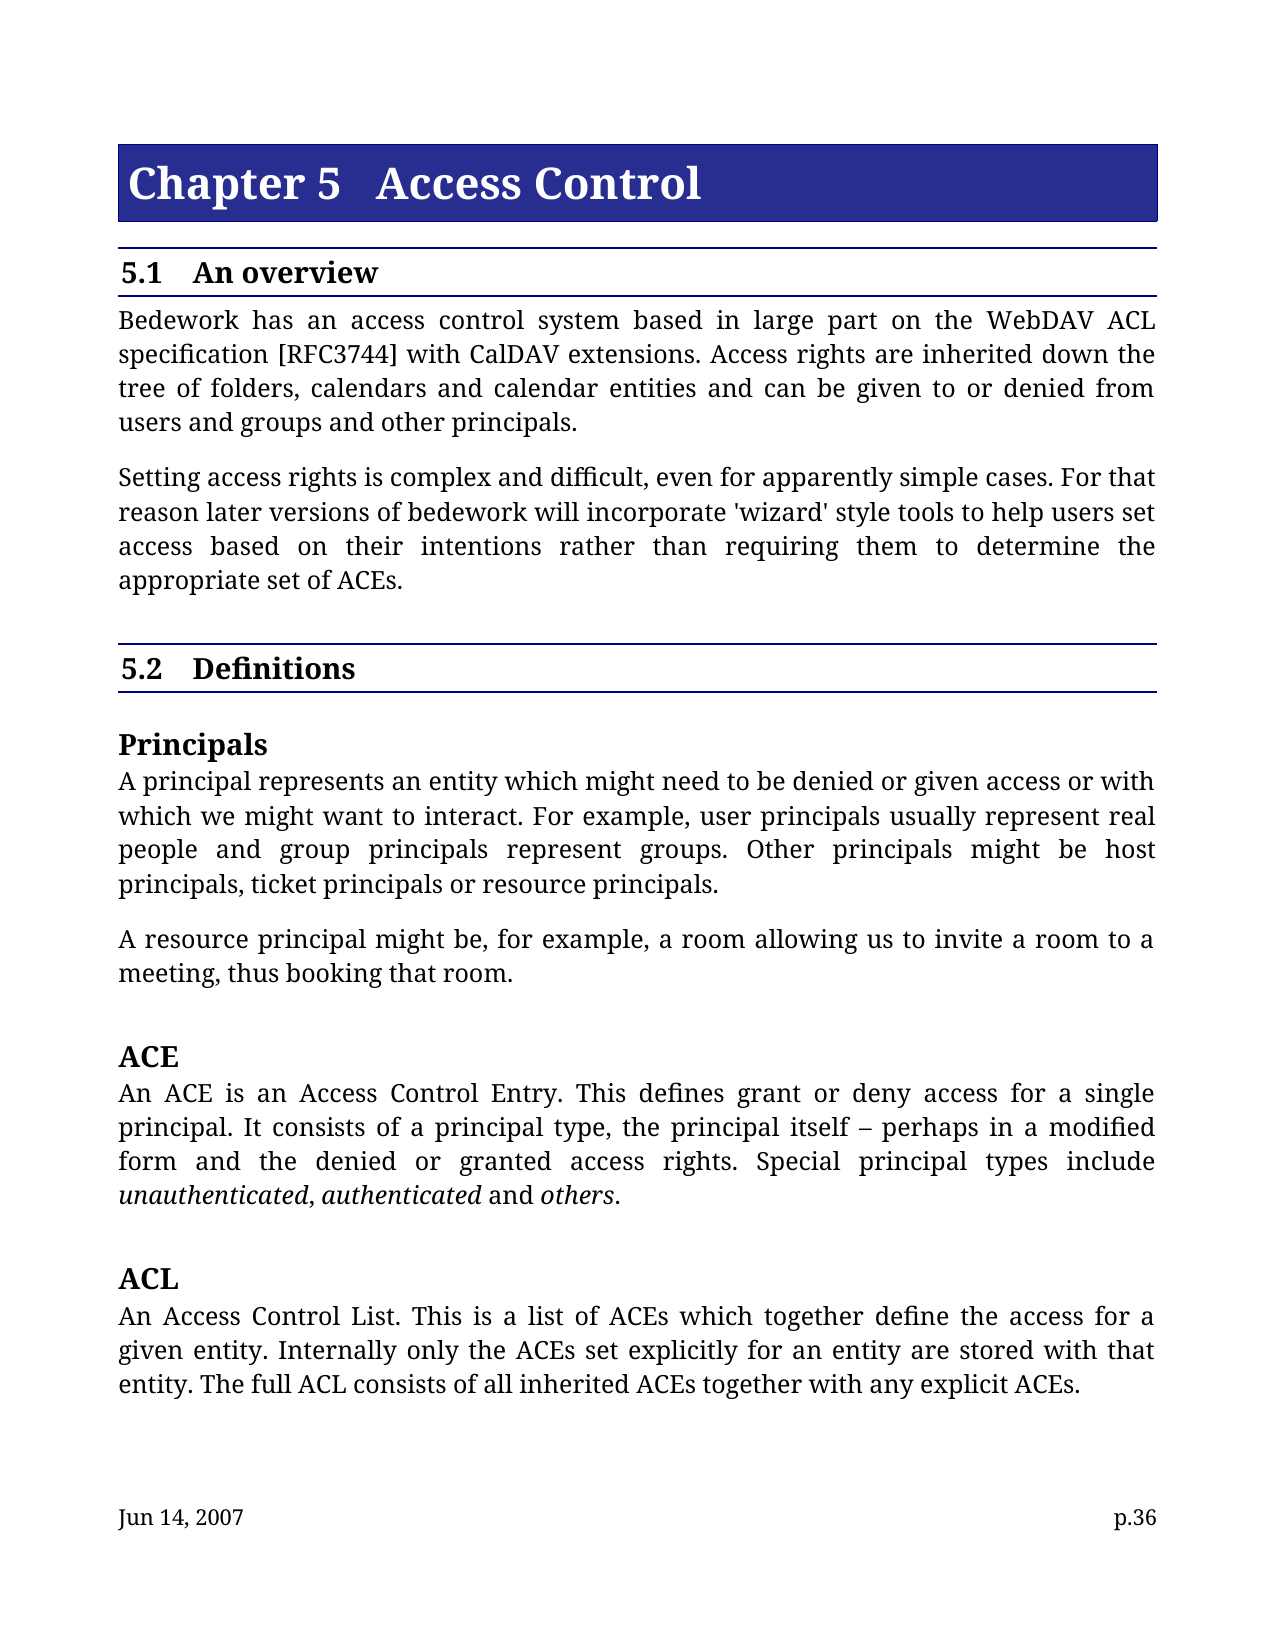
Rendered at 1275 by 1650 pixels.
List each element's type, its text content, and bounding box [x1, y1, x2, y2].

subtitle Access Control [119, 145, 1157, 221]
text A resource principal might be, for example, a room allowing us to invite a room to a meeting, thus booking that room. [118, 921, 1157, 989]
subtitle An overview [118, 249, 1157, 295]
text A principal represents an entity which might need to be denied or given access or with which we might want to interact. For example, user principals usually represent real people and group principals represent groups. Other principals might be host principals, ticket principals or resource principals. [118, 764, 1157, 900]
text Setting access rights is complex and difficult, even for apparently simple cases. For that reason later versions of bedework will incorporate 'wizard' style tools to help users set access based on their intentions rather than requiring them to determine the appropriate set of ACEs. [118, 460, 1157, 596]
text An ACE is an Access Control Entry. This defines grant or deny access for a single principal. It consists of a principal type, the principal itself – perhaps in a modified form and the denied or granted access rights. Special principal types include unauthenticated, authenticated and others. [118, 1076, 1157, 1212]
text Bedework has an access control system based in large part on the WebDAV ACL specification [RFC3744] with CalDAV extensions. Access rights are inherited down the tree of folders, calendars and calendar entities and can be given to or denied from users and groups and other principals. [118, 303, 1157, 439]
subtitle ACL [118, 1258, 1157, 1298]
subtitle ACE [118, 1036, 1157, 1076]
text An Access Control List. This is a list of ACEs which together define the access for a given entity. Internally only the ACEs set explicitly for an entity are stored with that entity. The full ACL consists of all inherited ACEs together with any explicit ACEs. [118, 1298, 1157, 1400]
subtitle Definitions [118, 645, 1157, 691]
subtitle Principals [118, 724, 1157, 764]
